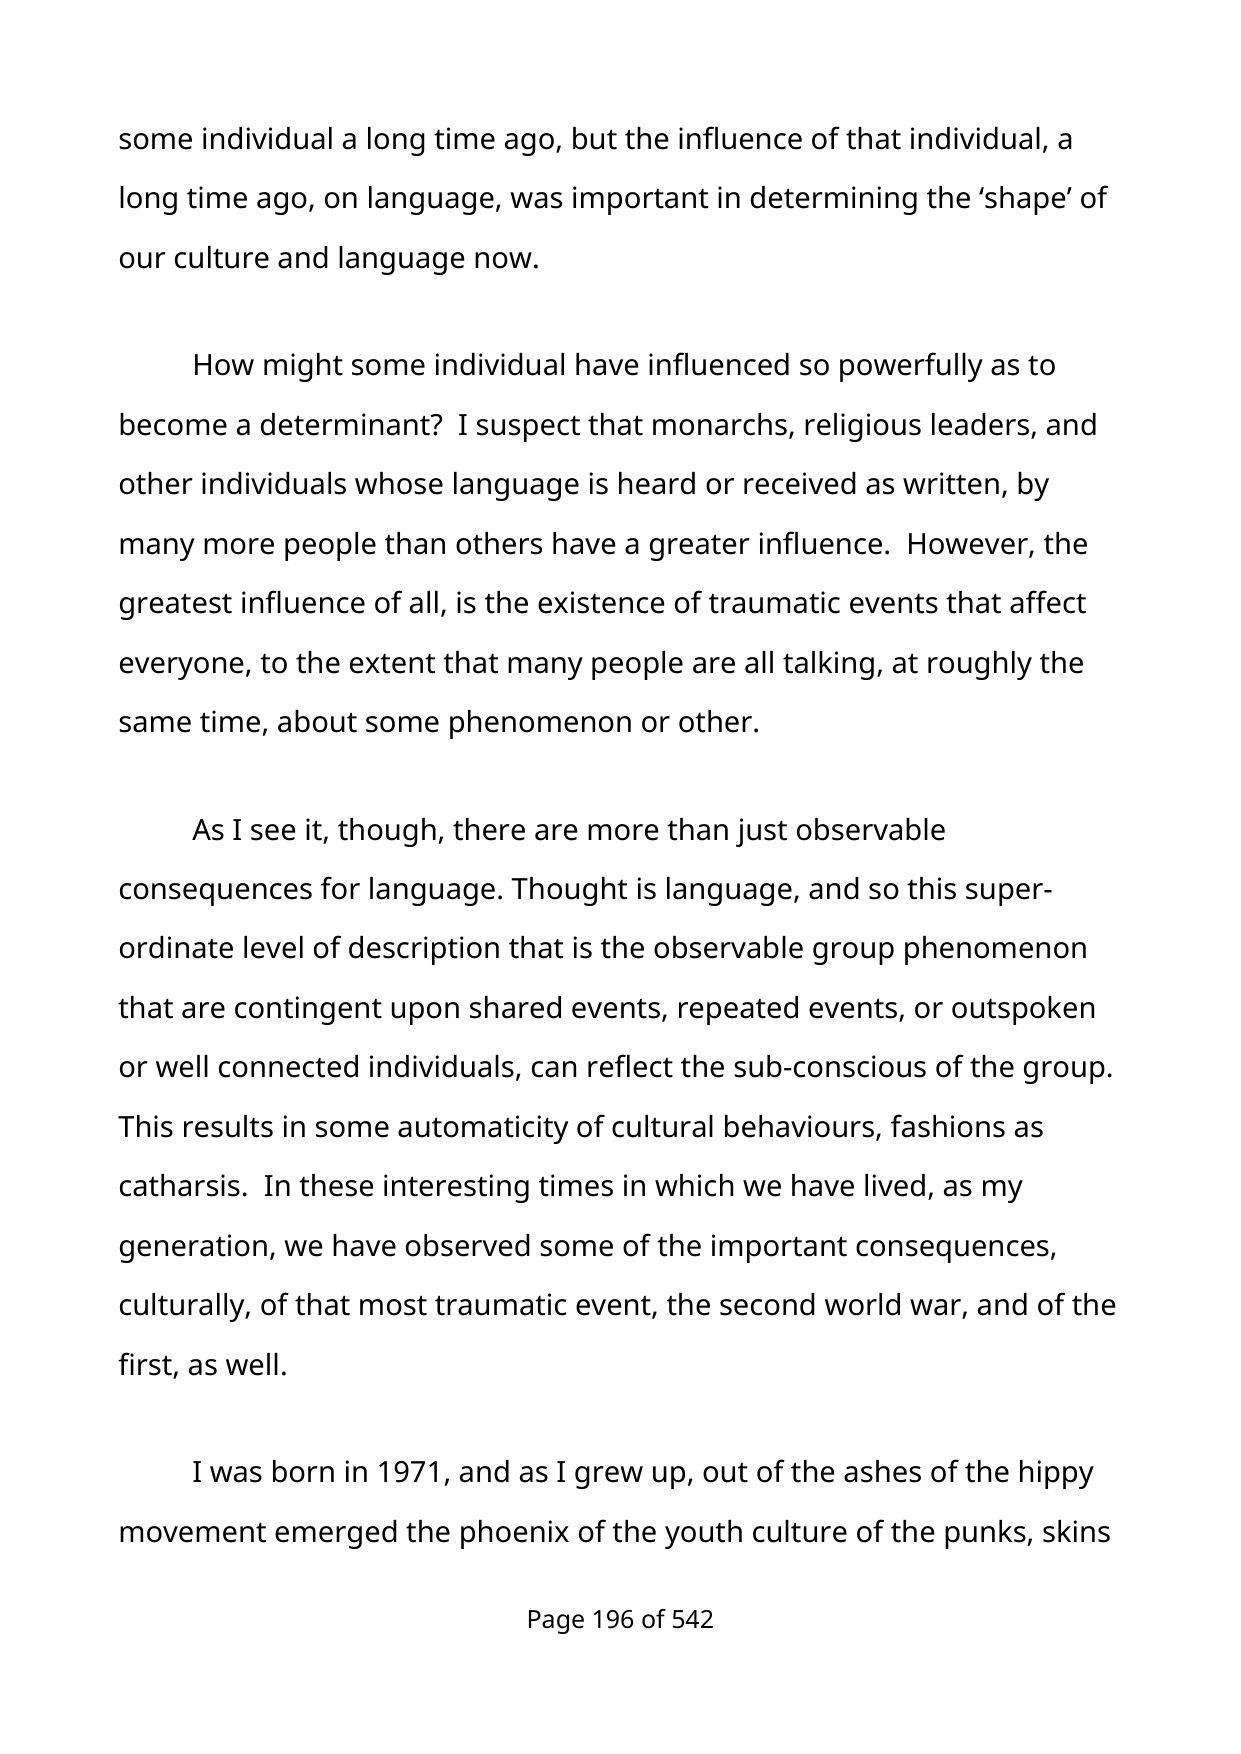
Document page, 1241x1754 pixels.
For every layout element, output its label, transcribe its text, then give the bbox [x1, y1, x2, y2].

text some individual a long time ago, but the influence of that individual, a long time ago, on language, was important in determining the ‘shape’ of our culture and language now. [118, 118, 1122, 277]
text How might some individual have influenced so powerfully as to become a determinant? I suspect that monarchs, religious leaders, and other individuals whose language is heard or received as written, by many more people than others have a greater influence. However, the greatest influence of all, is the existence of traumatic events that affect everyone, to the extent that many people are all talking, at roughly the same time, about some phenomenon or other. [118, 344, 1122, 741]
text As I see it, though, there are more than just observable consequences for language. Thought is language, and so this super-ordinate level of description that is the observable group phenomenon that are contingent upon shared events, repeated events, or outspoken or well connected individuals, can reflect the sub-conscious of the group. This results in some automaticity of cultural behaviours, fashions as catharsis. In these interesting times in which we have lived, as my generation, we have observed some of the important consequences, culturally, of that most traumatic event, the second world war, and of the first, as well. [118, 809, 1122, 1384]
text I was born in 1971, and as I grew up, out of the ashes of the hippy movement emerged the phoenix of the youth culture of the punks, skins [118, 1451, 1122, 1551]
